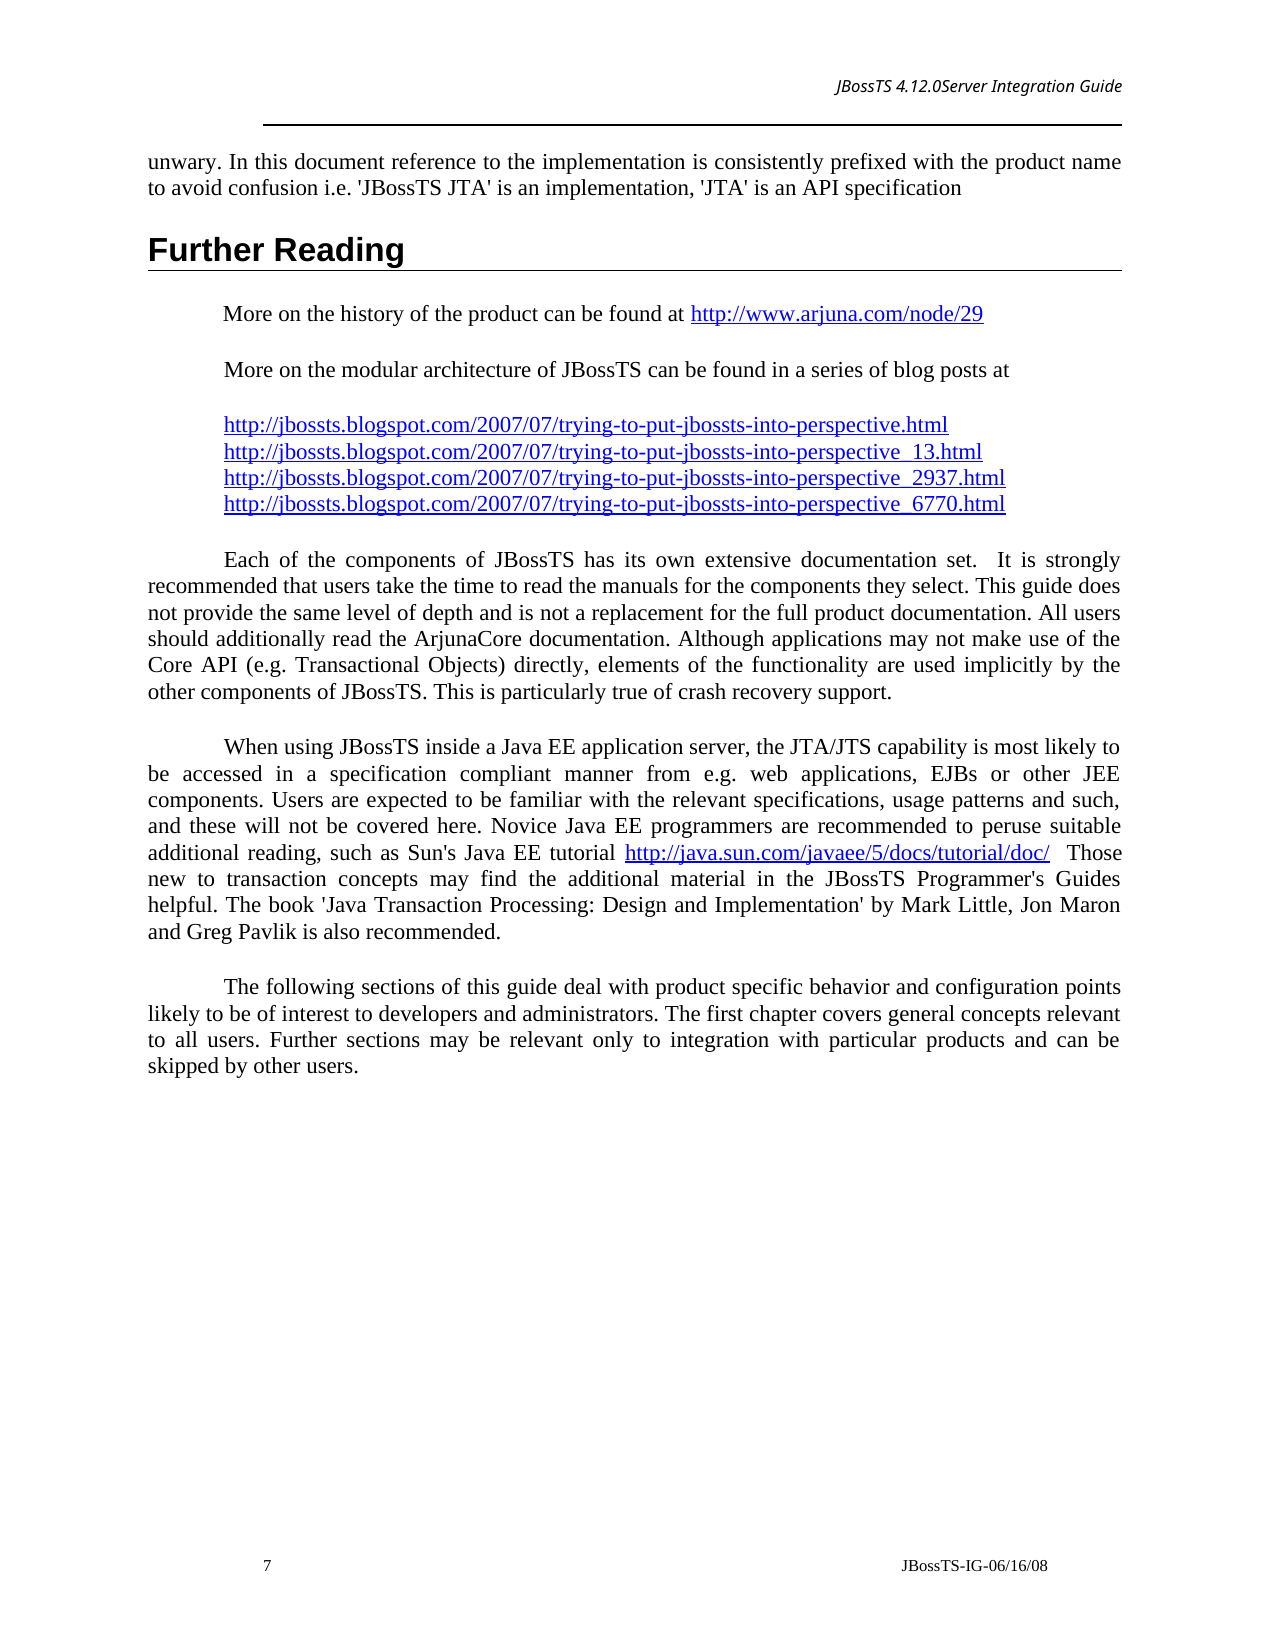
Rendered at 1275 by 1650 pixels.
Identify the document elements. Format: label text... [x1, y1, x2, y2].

subtitle Further Reading [148, 229, 1122, 270]
text More on the modular architecture of JBossTS can be found in a series of blog posts at [148, 356, 1122, 382]
text The following sections of this guide deal with product specific behavior and configuration points likely to be of interest to developers and administrators. The first chapter covers general concepts relevant to all users. Further sections may be relevant only to integration with particular products and can be skipped by other users. [148, 973, 1122, 1079]
text More on the history of the product can be found at http://www.arjuna.com/node/29 [148, 300, 1122, 327]
text When using JBossTS inside a Java EE application server, the JTA/JTS capability is most likely to be accessed in a specification compliant manner from e.g. web applications, EJBs or other JEE components. Users are expected to be familiar with the relevant specifications, usage patterns and such, and these will not be covered here. Novice Java EE programmers are recommended to peruse suitable additional reading, such as Sun's Java EE tutorial http://java.sun.com/javaee/5/docs/tutorial/doc/ Those new to transaction concepts may find the additional material in the JBossTS Programmer's Guides helpful. The book 'Java Transaction Processing: Design and Implementation' by Mark Little, Jon Maron and Greg Pavlik is also recommended. [148, 733, 1122, 944]
text Each of the components of JBossTS has its own extensive documentation set. It is strongly recommended that users take the time to read the manuals for the components they select. This guide does not provide the same level of depth and is not a replacement for the full product documentation. All users should additionally read the ArjunaCore documentation. Although applications may not make use of the Core API (e.g. Transactional Objects) directly, elements of the functionality are used implicitly by the other components of JBossTS. This is particularly true of crash recovery support. [148, 546, 1122, 704]
text unwary. In this document reference to the implementation is consistently prefixed with the product name to avoid confusion i.e. 'JBossTS JTA' is an implementation, 'JTA' is an API specification [148, 148, 1122, 200]
text http://jbossts.blogspot.com/2007/07/trying-to-put-jbossts-into-perspective.html http://jbossts.blogspot.com/2007/07/trying-to-put-jbossts-into-perspective_13.html http://jbossts.blogspot.com/2007/07/trying-to-put-jbossts-into-perspective_2937.html http://jbossts.blogspot.com/2007/07/trying-to-put-jbossts-into-perspective_6770.html [223, 411, 1122, 517]
